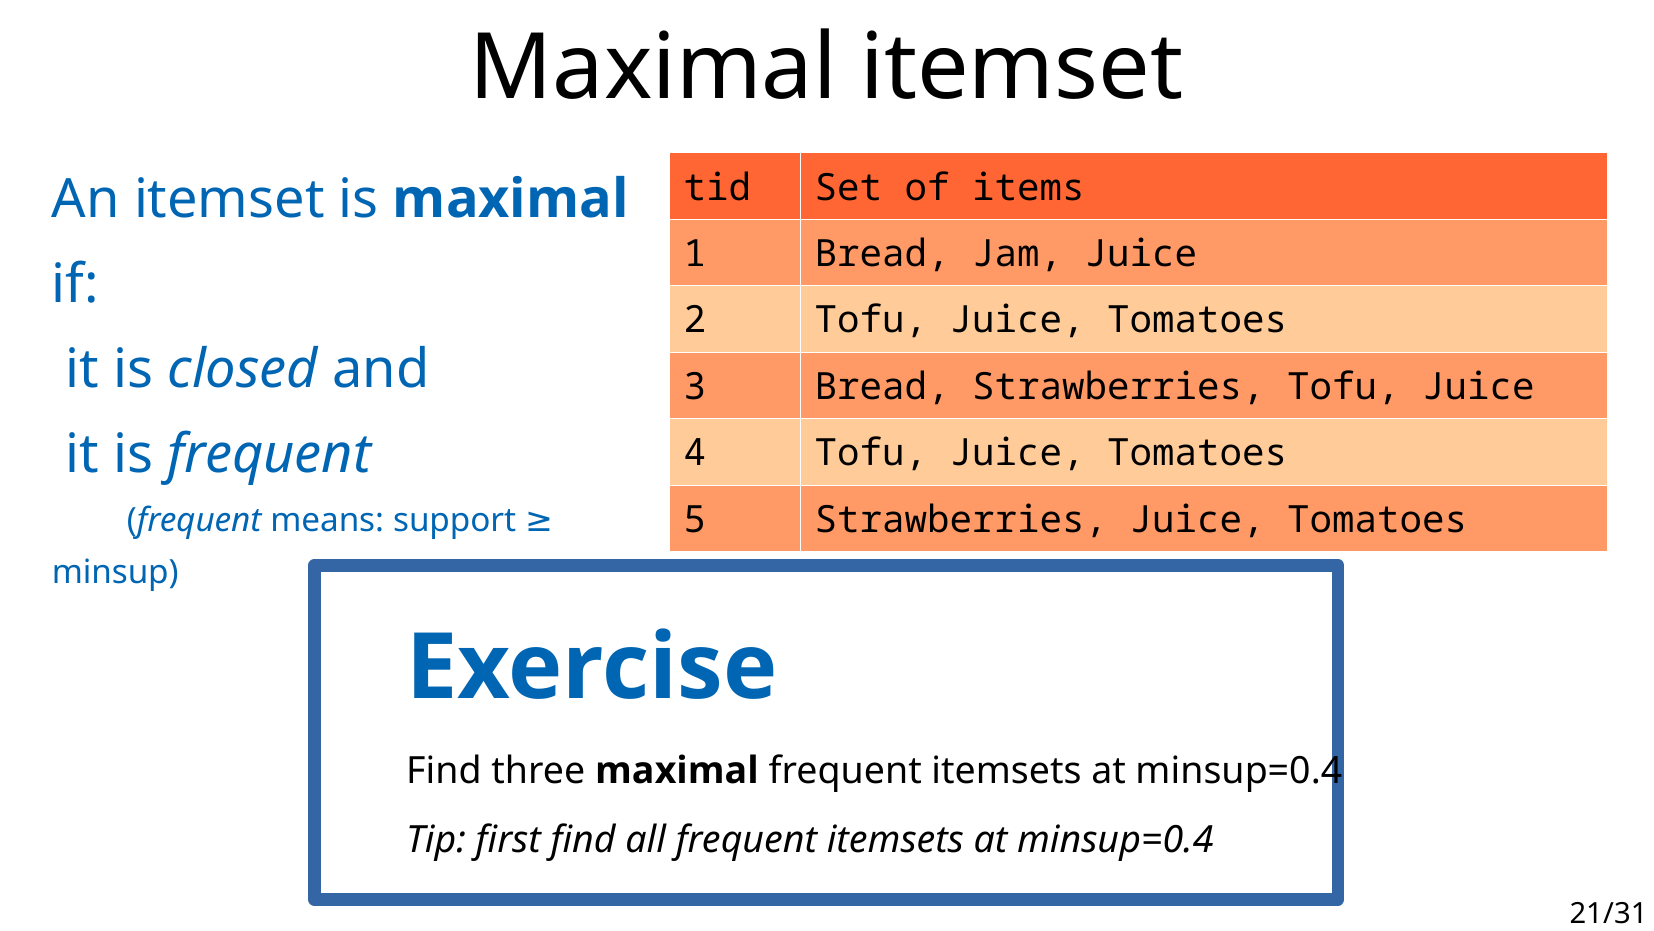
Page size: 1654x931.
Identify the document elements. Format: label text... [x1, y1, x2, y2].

table_cell 3 [670, 353, 800, 418]
table_cell 2 [670, 286, 800, 352]
title Maximal itemset [82, 0, 1571, 128]
table_cell 4 [670, 419, 800, 485]
table_cell Tofu, Juice, Tomatoes [801, 286, 1607, 352]
text_box An itemset is maximal if: it is closed and it is frequent (frequent means: support ≥ minsup) [37, 141, 664, 486]
table_cell Bread, Jam, Juice [801, 220, 1607, 285]
table_cell Strawberries, Juice, Tomatoes [801, 486, 1607, 551]
table_cell Bread, Strawberries, Tofu, Juice [801, 353, 1607, 418]
table_header Set of items [801, 153, 1607, 219]
table_cell Tofu, Juice, Tomatoes [801, 419, 1607, 485]
table_cell 5 [670, 486, 800, 551]
table_header tid [670, 153, 800, 219]
text_box Exercise Find three maximal frequent itemsets at minsup=0.4 Tip: first find all frequent itemsets at minsup=0.4 [314, 565, 1338, 900]
table_cell 1 [670, 220, 800, 285]
